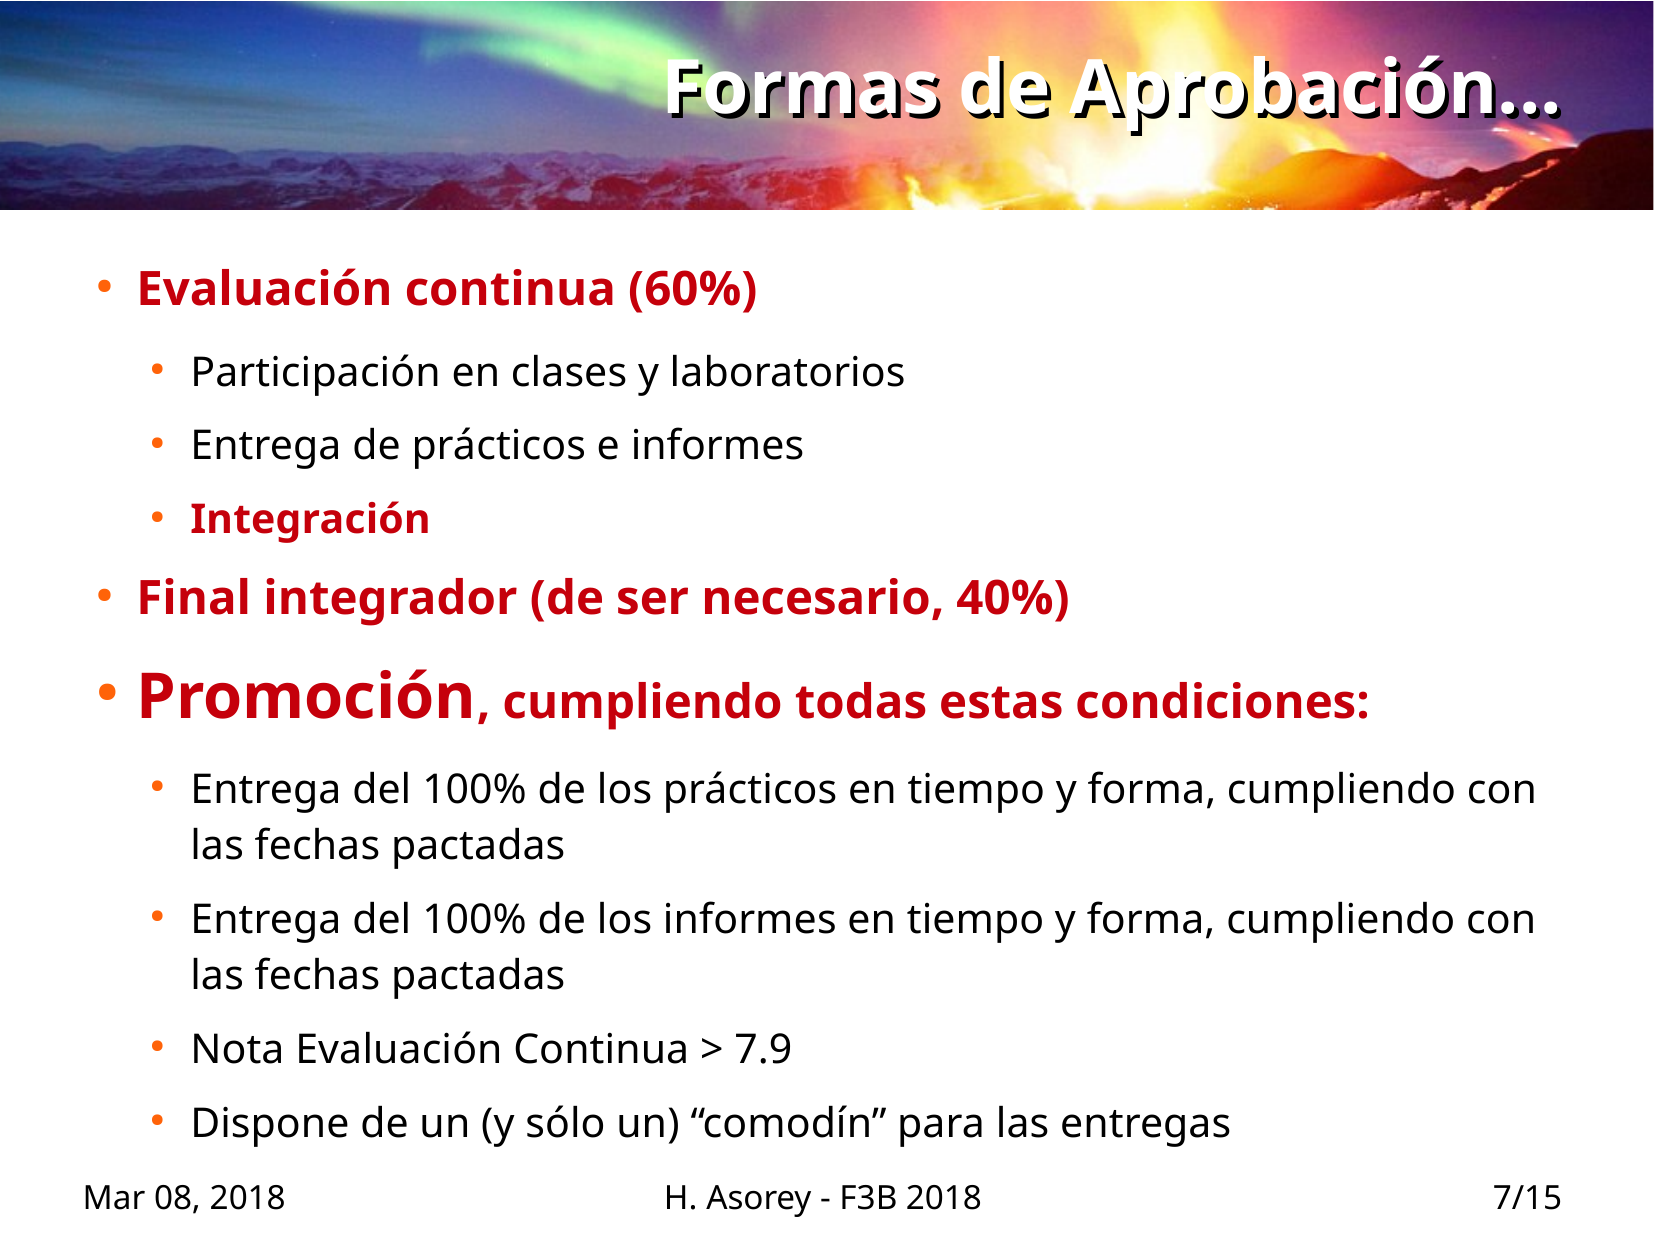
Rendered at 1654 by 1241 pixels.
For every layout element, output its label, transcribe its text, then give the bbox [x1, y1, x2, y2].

list Evaluación continua (60%) Participación en clases y laboratorios Entrega de prácticos e informes Integración Final integrador (de ser necesario, 40%) Promoción, cumpliendo todas estas condiciones: Entrega del 100% de los prácticos en tiempo y forma, cumpliendo con las fechas pactadas Entrega del 100% de los informes en tiempo y forma, cumpliendo con las fechas pactadas Nota Evaluación Continua > 7.9 Dispone de un (y sólo un) “comodín” para las entregas [82, 255, 1571, 1156]
title Formas de Aprobación... [75, 19, 1564, 151]
picture [0, 1, 1654, 210]
